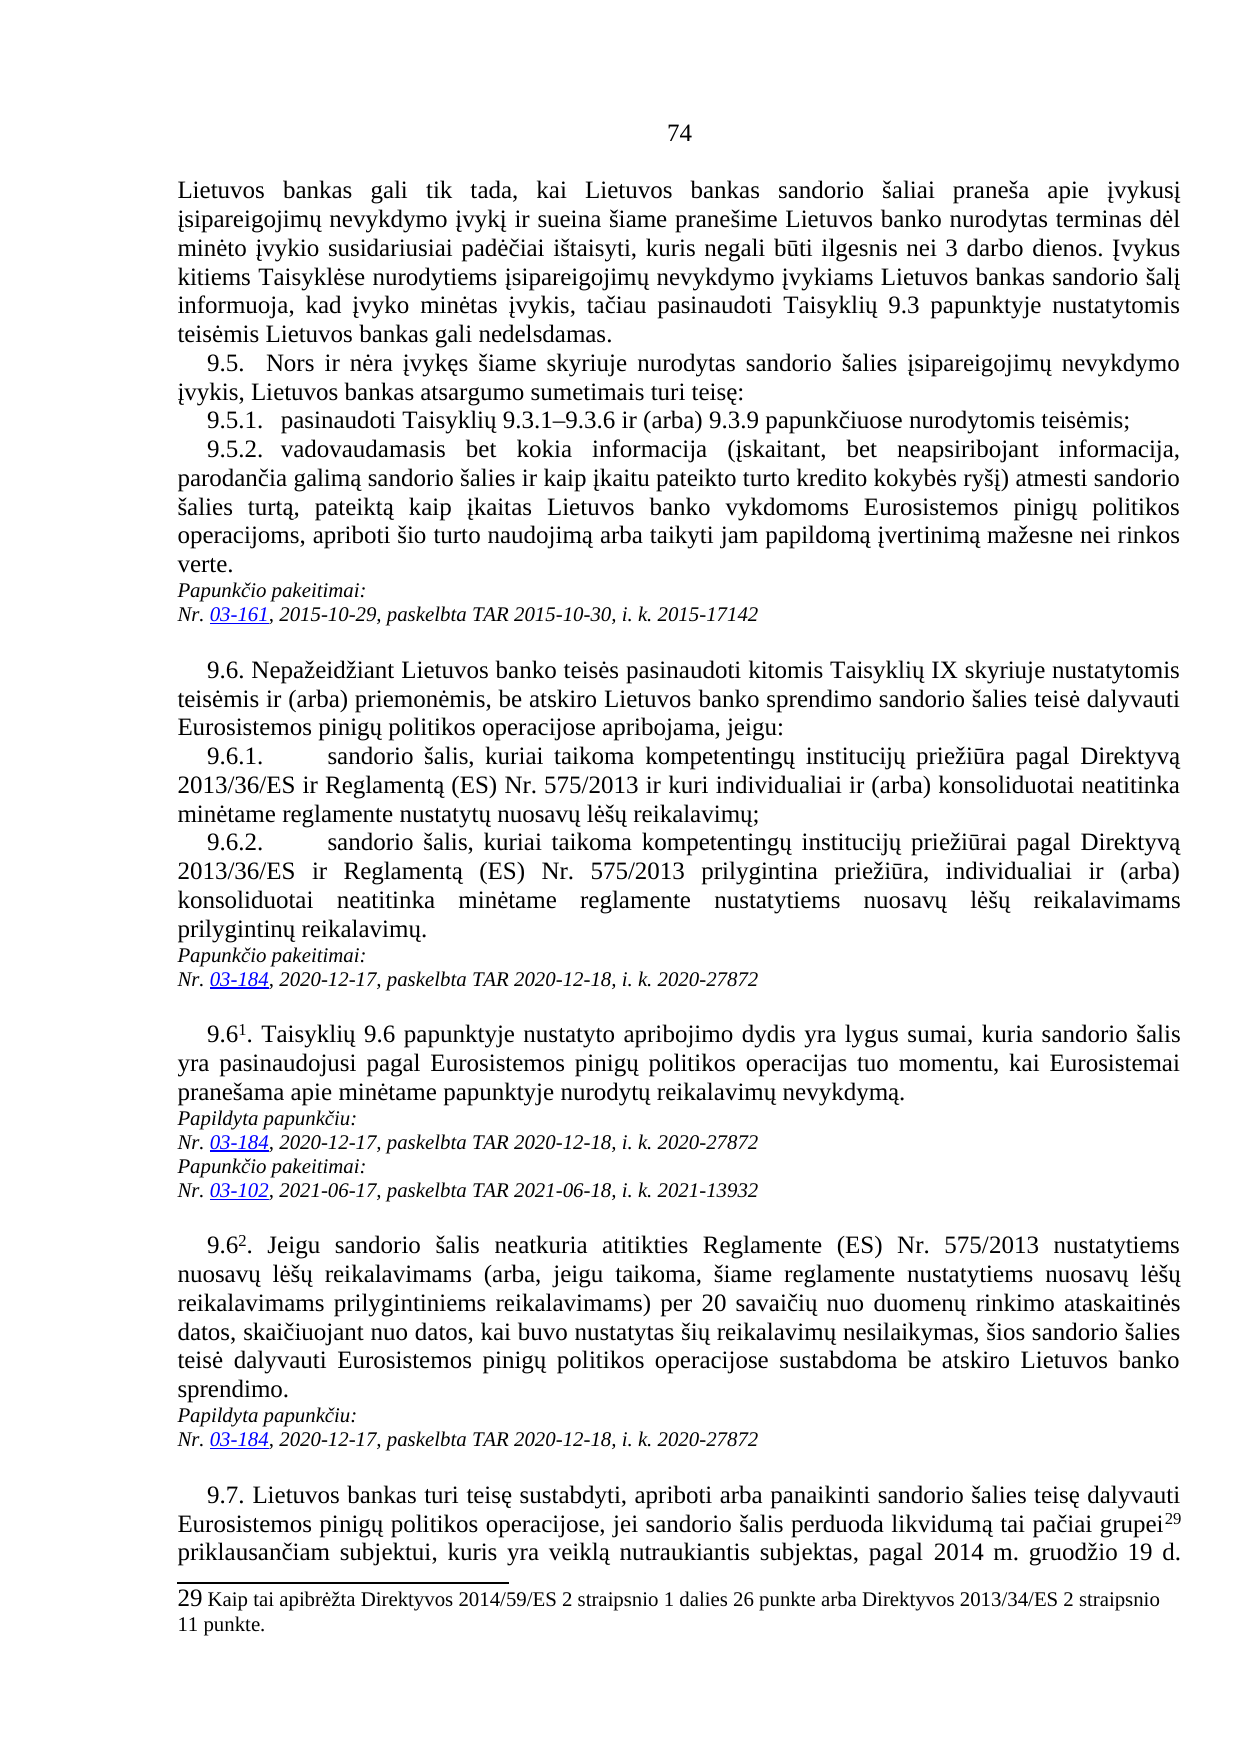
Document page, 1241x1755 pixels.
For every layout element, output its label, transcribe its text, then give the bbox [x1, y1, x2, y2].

text 9.5. Nors ir nėra įvykęs šiame skyriuje nurodytas sandorio šalies įsipareigojimų nevykdymo įvykis, Lietuvos bankas atsargumo sumetimais turi teisę: [177, 348, 1181, 406]
text Kaip tai apibrėžta Direktyvos 2014/59/ES 2 straipsnio 1 dalies 26 punkte arba Direktyvos 2013/34/ES 2 straipsnio 11 punkte. [177, 1583, 1181, 1636]
text Papunkčio pakeitimai: [177, 942, 1181, 967]
text Papunkčio pakeitimai: [177, 1154, 1181, 1178]
text 9.6.1. sandorio šalis, kuriai taikoma kompetentingų institucijų priežiūra pagal Direktyvą 2013/36/ES ir Reglamentą (ES) Nr. 575/2013 ir kuri individualiai ir (arba) konsoliduotai neatitinka minėtame reglamente nustatytų nuosavų lėšų reikalavimų; [177, 741, 1181, 827]
text 9.62. Jeigu sandorio šalis neatkuria atitikties Reglamente (ES) Nr. 575/2013 nustatytiems nuosavų lėšų reikalavimams (arba, jeigu taikoma, šiame reglamente nustatytiems nuosavų lėšų reikalavimams prilygintiniems reikalavimams) per 20 savaičių nuo duomenų rinkimo ataskaitinės datos, skaičiuojant nuo datos, kai buvo nustatytas šių reikalavimų nesilaikymas, šios sandorio šalies teisė dalyvauti Eurosistemos pinigų politikos operacijose sustabdoma be atskiro Lietuvos banko sprendimo. [177, 1231, 1181, 1403]
text 9.5.1. pasinaudoti Taisyklių 9.3.1–9.3.6 ir (arba) 9.3.9 papunkčiuose nurodytomis teisėmis; [177, 406, 1181, 434]
text Nr. 03-184, 2020-12-17, paskelbta TAR 2020-12-18, i. k. 2020-27872 [177, 967, 1181, 991]
text Nr. 03-184, 2020-12-17, paskelbta TAR 2020-12-18, i. k. 2020-27872 [177, 1427, 1181, 1451]
text Papunkčio pakeitimai: [177, 578, 1181, 602]
text Nr. 03-161, 2015-10-29, paskelbta TAR 2015-10-30, i. k. 2015-17142 [177, 602, 1181, 626]
text 9.6. Nepažeidžiant Lietuvos banko teisės pasinaudoti kitomis Taisyklių IX skyriuje nustatytomis teisėmis ir (arba) priemonėmis, be atskiro Lietuvos banko sprendimo sandorio šalies teisė dalyvauti Eurosistemos pinigų politikos operacijose apribojama, jeigu: [177, 655, 1181, 741]
text Nr. 03-102, 2021-06-17, paskelbta TAR 2021-06-18, i. k. 2021-13932 [177, 1178, 1181, 1202]
text Papildyta papunkčiu: [177, 1106, 1181, 1130]
text 9.61. Taisyklių 9.6 papunktyje nustatyto apribojimo dydis yra lygus sumai, kuria sandorio šalis yra pasinaudojusi pagal Eurosistemos pinigų politikos operacijas tuo momentu, kai Eurosistemai pranešama apie minėtame papunktyje nurodytų reikalavimų nevykdymą. [177, 1019, 1181, 1106]
text Lietuvos bankas gali tik tada, kai Lietuvos bankas sandorio šaliai praneša apie įvykusį įsipareigojimų nevykdymo įvykį ir sueina šiame pranešime Lietuvos banko nurodytas terminas dėl minėto įvykio susidariusiai padėčiai ištaisyti, kuris negali būti ilgesnis nei 3 darbo dienos. Įvykus kitiems Taisyklėse nurodytiems įsipareigojimų nevykdymo įvykiams Lietuvos bankas sandorio šalį informuoja, kad įvyko minėtas įvykis, tačiau pasinaudoti Taisyklių 9.3 papunktyje nustatytomis teisėmis Lietuvos bankas gali nedelsdamas. [177, 176, 1181, 348]
text Nr. 03-184, 2020-12-17, paskelbta TAR 2020-12-18, i. k. 2020-27872 [177, 1130, 1181, 1154]
text 9.5.2. vadovaudamasis bet kokia informacija (įskaitant, bet neapsiribojant informacija, parodančia galimą sandorio šalies ir kaip įkaitu pateikto turto kredito kokybės ryšį) atmesti sandorio šalies turtą, pateiktą kaip įkaitas Lietuvos banko vykdomoms Eurosistemos pinigų politikos operacijoms, apriboti šio turto naudojimą arba taikyti jam papildomą įvertinimą mažesne nei rinkos verte. [177, 434, 1181, 578]
text Papildyta papunkčiu: [177, 1403, 1181, 1427]
text 9.7. Lietuvos bankas turi teisę sustabdyti, apriboti arba panaikinti sandorio šalies teisę dalyvauti Eurosistemos pinigų politikos operacijose, jei sandorio šalis perduoda likvidumą tai pačiai grupei priklausančiam subjektui, kuris yra veiklą nutraukiantis subjektas, pagal 2014 m. gruodžio 19 d. [177, 1480, 1181, 1566]
text 9.6.2. sandorio šalis, kuriai taikoma kompetentingų institucijų priežiūrai pagal Direktyvą 2013/36/ES ir Reglamentą (ES) Nr. 575/2013 prilygintina priežiūra, individualiai ir (arba) konsoliduotai neatitinka minėtame reglamente nustatytiems nuosavų lėšų reikalavimams prilygintinų reikalavimų. [177, 827, 1181, 942]
